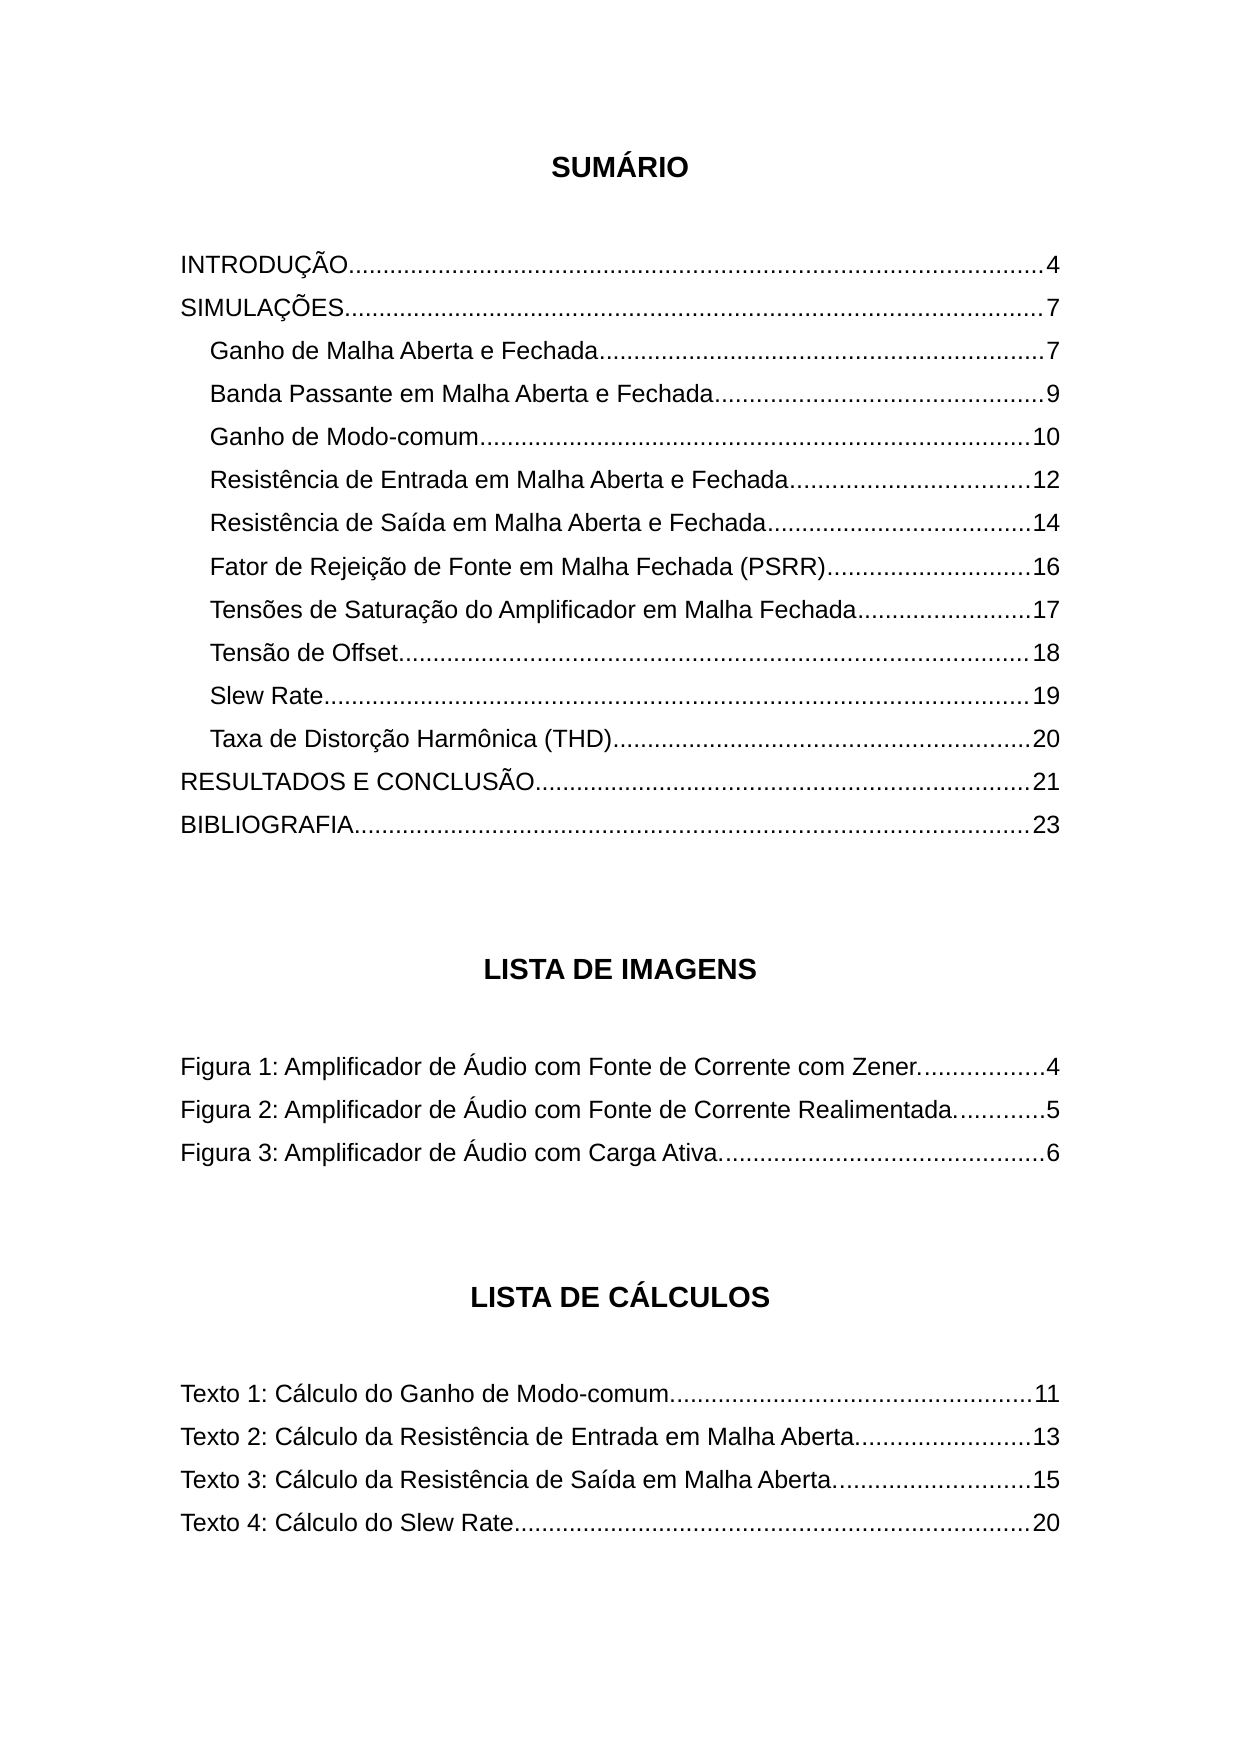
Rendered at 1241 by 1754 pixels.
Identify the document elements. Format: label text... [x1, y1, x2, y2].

text Figura 1: Amplificador de Áudio com Fonte de Corrente com Zener. 4 [180, 1051, 1060, 1080]
text Figura 2: Amplificador de Áudio com Fonte de Corrente Realimentada. 5 [180, 1094, 1060, 1123]
text Texto 4: Cálculo do Slew Rate. 20 [180, 1508, 1060, 1537]
text Texto 3: Cálculo da Resistência de Saída em Malha Aberta. 15 [180, 1465, 1060, 1494]
text Texto 2: Cálculo da Resistência de Entrada em Malha Aberta. 13 [180, 1422, 1060, 1451]
text SUMÁRIO [180, 151, 1060, 184]
text Tensões de Saturação do Amplificador em Malha Fechada 17 [209, 594, 1060, 623]
text Ganho de Malha Aberta e Fechada 7 [209, 336, 1060, 364]
text RESULTADOS E CONCLUSÃO 21 [180, 767, 1060, 796]
text Figura 3: Amplificador de Áudio com Carga Ativa. 6 [180, 1138, 1060, 1166]
text INTRODUÇÃO 4 [180, 249, 1060, 278]
text Ganho de Modo-comum 10 [209, 422, 1060, 451]
text LISTA DE IMAGENS [180, 952, 1060, 986]
text Tensão de Offset 18 [209, 638, 1060, 666]
text Banda Passante em Malha Aberta e Fechada 9 [209, 379, 1060, 408]
text SIMULAÇÕES 7 [180, 293, 1060, 321]
text Resistência de Entrada em Malha Aberta e Fechada 12 [209, 465, 1060, 494]
text BIBLIOGRAFIA 23 [180, 810, 1060, 839]
text LISTA DE CÁLCULOS [180, 1280, 1060, 1313]
text Slew Rate 19 [209, 681, 1060, 709]
text Fator de Rejeição de Fonte em Malha Fechada (PSRR) 16 [209, 551, 1060, 580]
text Taxa de Distorção Harmônica (THD) 20 [209, 724, 1060, 753]
text Texto 1: Cálculo do Ganho de Modo-comum. 11 [180, 1379, 1060, 1408]
text Resistência de Saída em Malha Aberta e Fechada 14 [209, 508, 1060, 537]
